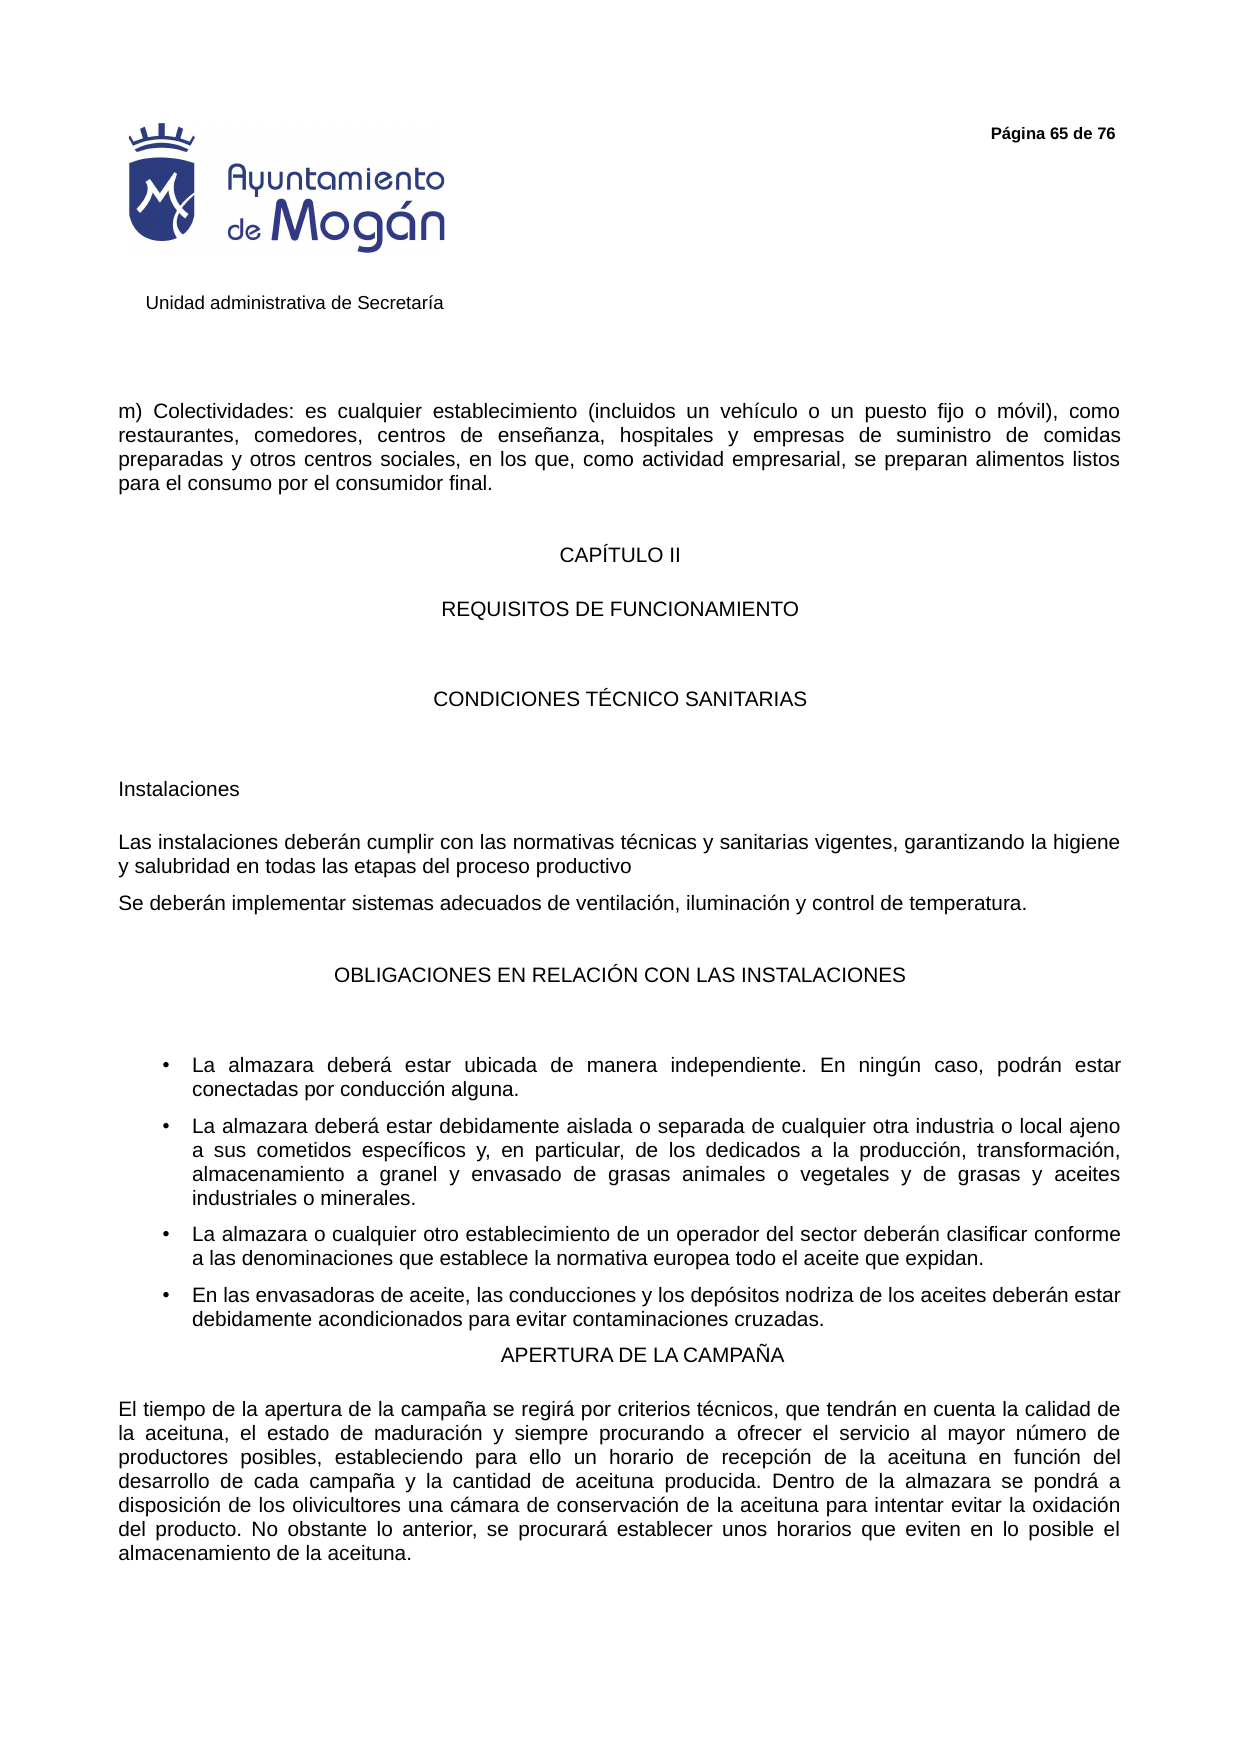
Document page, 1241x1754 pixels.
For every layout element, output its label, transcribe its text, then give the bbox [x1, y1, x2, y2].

picture [128, 123, 445, 259]
subtitle APERTURA DE LA CAMPAÑA [118, 1343, 1122, 1367]
subtitle Instalaciones [118, 776, 1122, 800]
list La almazara deberá estar ubicada de manera independiente. En ningún caso, podrán estar conectadas por conducción alguna. [162, 1053, 1122, 1101]
subtitle CONDICIONES TÉCNICO SANITARIAS [118, 687, 1122, 711]
subtitle REQUISITOS DE FUNCIONAMIENTO [118, 597, 1122, 621]
text Las instalaciones deberán cumplir con las normativas técnicas y sanitarias vigentes, garantizando la higiene y salubridad en todas las etapas del proceso productivo [118, 830, 1122, 878]
text m) Colectividades: es cualquier establecimiento (incluidos un vehículo o un puesto fijo o móvil), como restaurantes, comedores, centros de enseñanza, hospitales y empresas de suministro de comidas preparadas y otros centros sociales, en los que, como actividad empresarial, se preparan alimentos listos para el consumo por el consumidor final. [118, 398, 1122, 494]
text Se deberán implementar sistemas adecuados de ventilación, iluminación y control de temperatura. [118, 890, 1122, 914]
list La almazara o cualquier otro establecimiento de un operador del sector deberán clasificar conforme a las denominaciones que establece la normativa europea todo el aceite que expidan. [162, 1222, 1122, 1270]
text El tiempo de la apertura de la campaña se regirá por criterios técnicos, que tendrán en cuenta la calidad de la aceituna, el estado de maduración y siempre procurando a ofrecer el servicio al mayor número de productores posibles, estableciendo para ello un horario de recepción de la aceituna en función del desarrollo de cada campaña y la cantidad de aceituna producida. Dentro de la almazara se pondrá a disposición de los olivicultores una cámara de conservación de la aceituna para intentar evitar la oxidación del producto. No obstante lo anterior, se procurará establecer unos horarios que eviten en lo posible el almacenamiento de la aceituna. [118, 1397, 1122, 1564]
subtitle CAPÍTULO II [118, 543, 1122, 567]
subtitle OBLIGACIONES EN RELACIÓN CON LAS INSTALACIONES [118, 963, 1122, 987]
list La almazara deberá estar debidamente aislada o separada de cualquier otra industria o local ajeno a sus cometidos específicos y, en particular, de los dedicados a la producción, transformación, almacenamiento a granel y envasado de grasas animales o vegetales y de grasas y aceites industriales o minerales. [162, 1114, 1122, 1209]
list En las envasadoras de aceite, las conducciones y los depósitos nodriza de los aceites deberán estar debidamente acondicionados para evitar contaminaciones cruzadas. [162, 1283, 1122, 1331]
